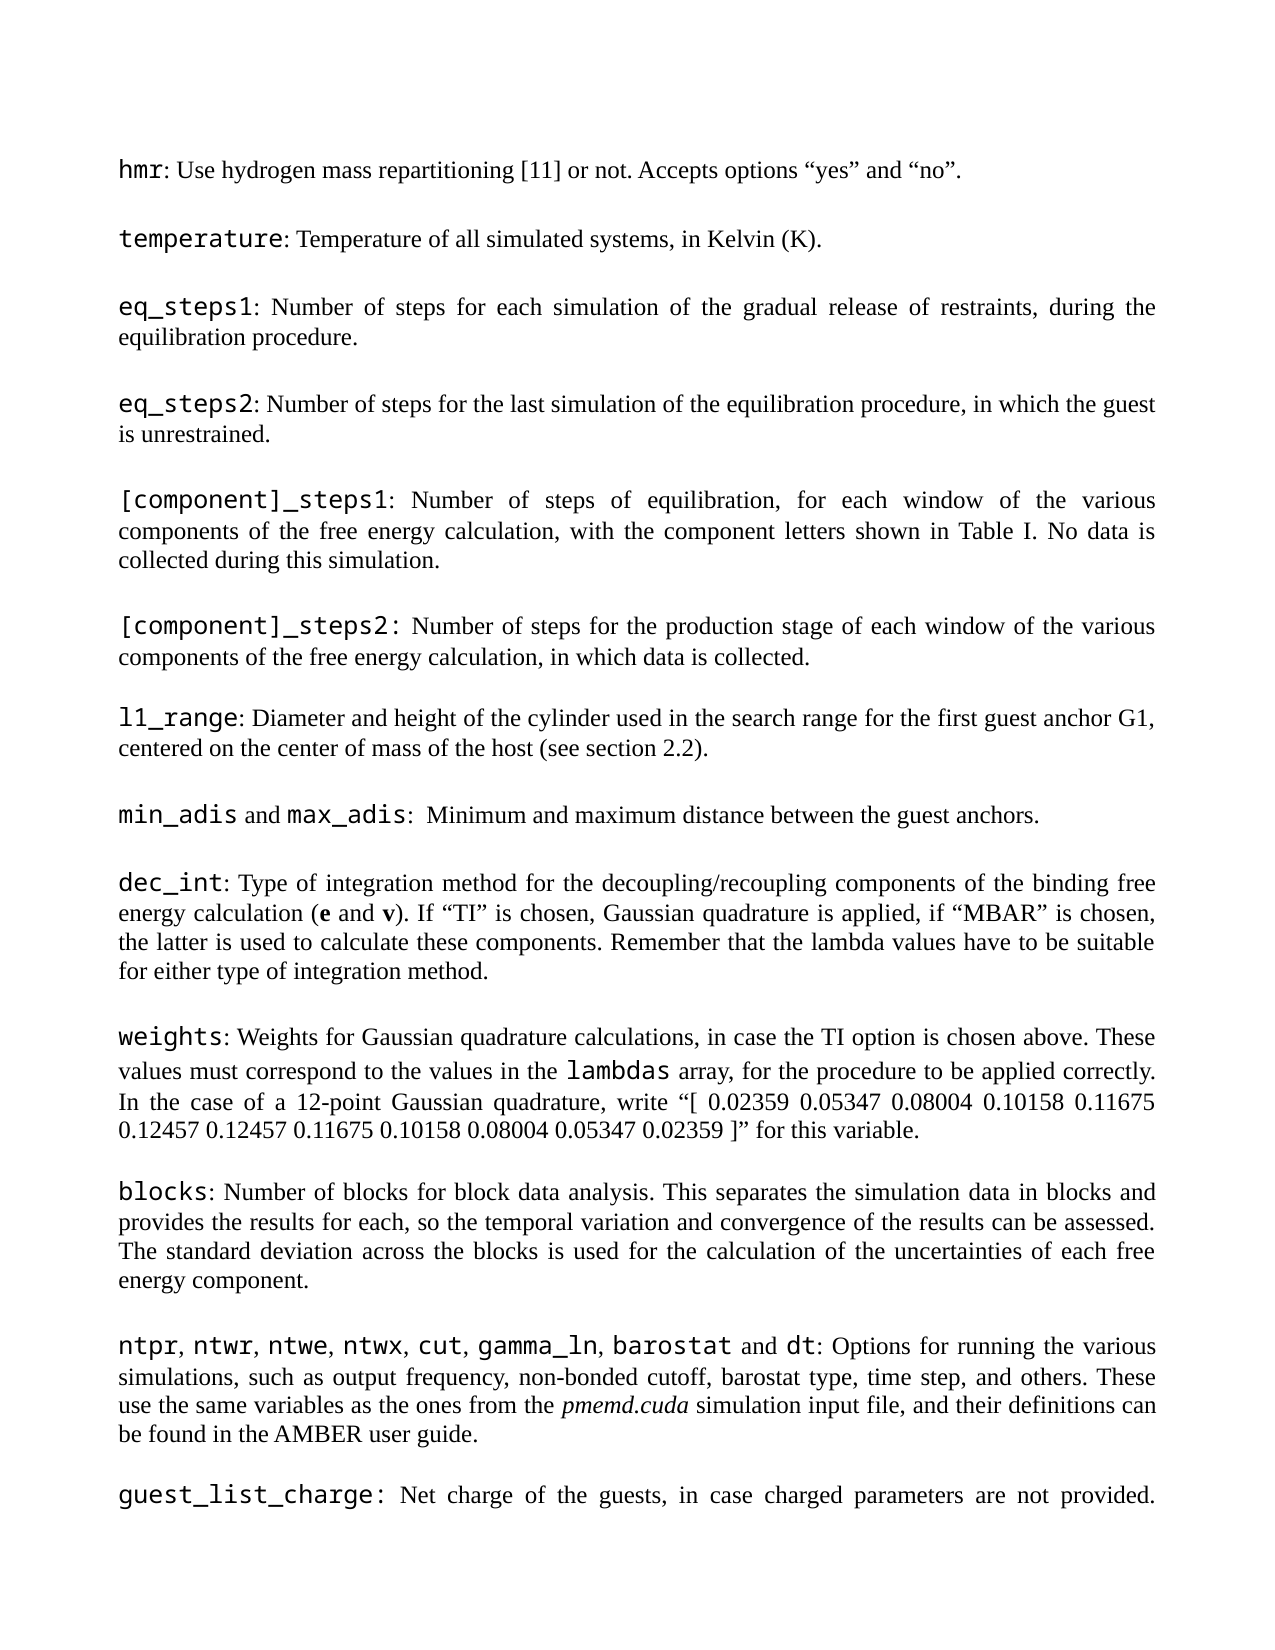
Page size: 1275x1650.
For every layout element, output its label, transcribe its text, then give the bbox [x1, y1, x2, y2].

text eq_steps1: Number of steps for each simulation of the gradual release of restraints, during the equilibration procedure. [118, 288, 1157, 351]
text blocks: Number of blocks for block data analysis. This separates the simulation data in blocks and provides the results for each, so the temporal variation and convergence of the results can be assessed. The standard deviation across the blocks is used for the calculation of the uncertainties of each free energy component. [118, 1173, 1157, 1293]
text guest_list_charge: Net charge of the guests, in case charged parameters are not provided. [118, 1477, 1157, 1511]
text [component]_steps1: Number of steps of equilibration, for each window of the various components of the free energy calculation, with the component letters shown in Table I. No data is collected during this simulation. [118, 482, 1157, 574]
text dec_int: Type of integration method for the decoupling/recoupling components of the binding free energy calculation (e and v). If “TI” is chosen, Gaussian quadrature is applied, if “MBAR” is chosen, the latter is used to calculate these components. Remember that the lambda values have to be suitable for either type of integration method. [118, 864, 1157, 985]
text hmr: Use hydrogen mass repartitioning [11] or not. Accepts options “yes” and “no”. [118, 152, 1157, 186]
text eq_steps2: Number of steps for the last simulation of the equilibration procedure, in which the guest is unrestrained. [118, 385, 1157, 448]
text min_adis and max_adis: Minimum and maximum distance between the guest anchors. [118, 796, 1157, 830]
text ntpr, ntwr, ntwe, ntwx, cut, gamma_ln, barostat and dt: Options for running the various simulations, such as output frequency, non-bonded cutoff, barostat type, time step, and others. These use the same variables as the ones from the pmemd.cuda simulation input file, and their definitions can be found in the AMBER user guide. [118, 1327, 1157, 1448]
text temperature: Temperature of all simulated systems, in Kelvin (K). [118, 220, 1157, 254]
text weights: Weights for Gaussian quadrature calculations, in case the TI option is chosen above. These values must correspond to the values in the lambdas array, for the procedure to be applied correctly. In the case of a 12-point Gaussian quadrature, write “[ 0.02359 0.05347 0.08004 0.10158 0.11675 0.12457 0.12457 0.11675 0.10158 0.08004 0.05347 0.02359 ]” for this variable. [118, 1019, 1157, 1144]
text l1_range: Diameter and height of the cylinder used in the search range for the first guest anchor G1, centered on the center of mass of the host (see section 2.2). [118, 699, 1157, 762]
text [component]_steps2: Number of steps for the production stage of each window of the various components of the free energy calculation, in which data is collected. [118, 608, 1157, 671]
